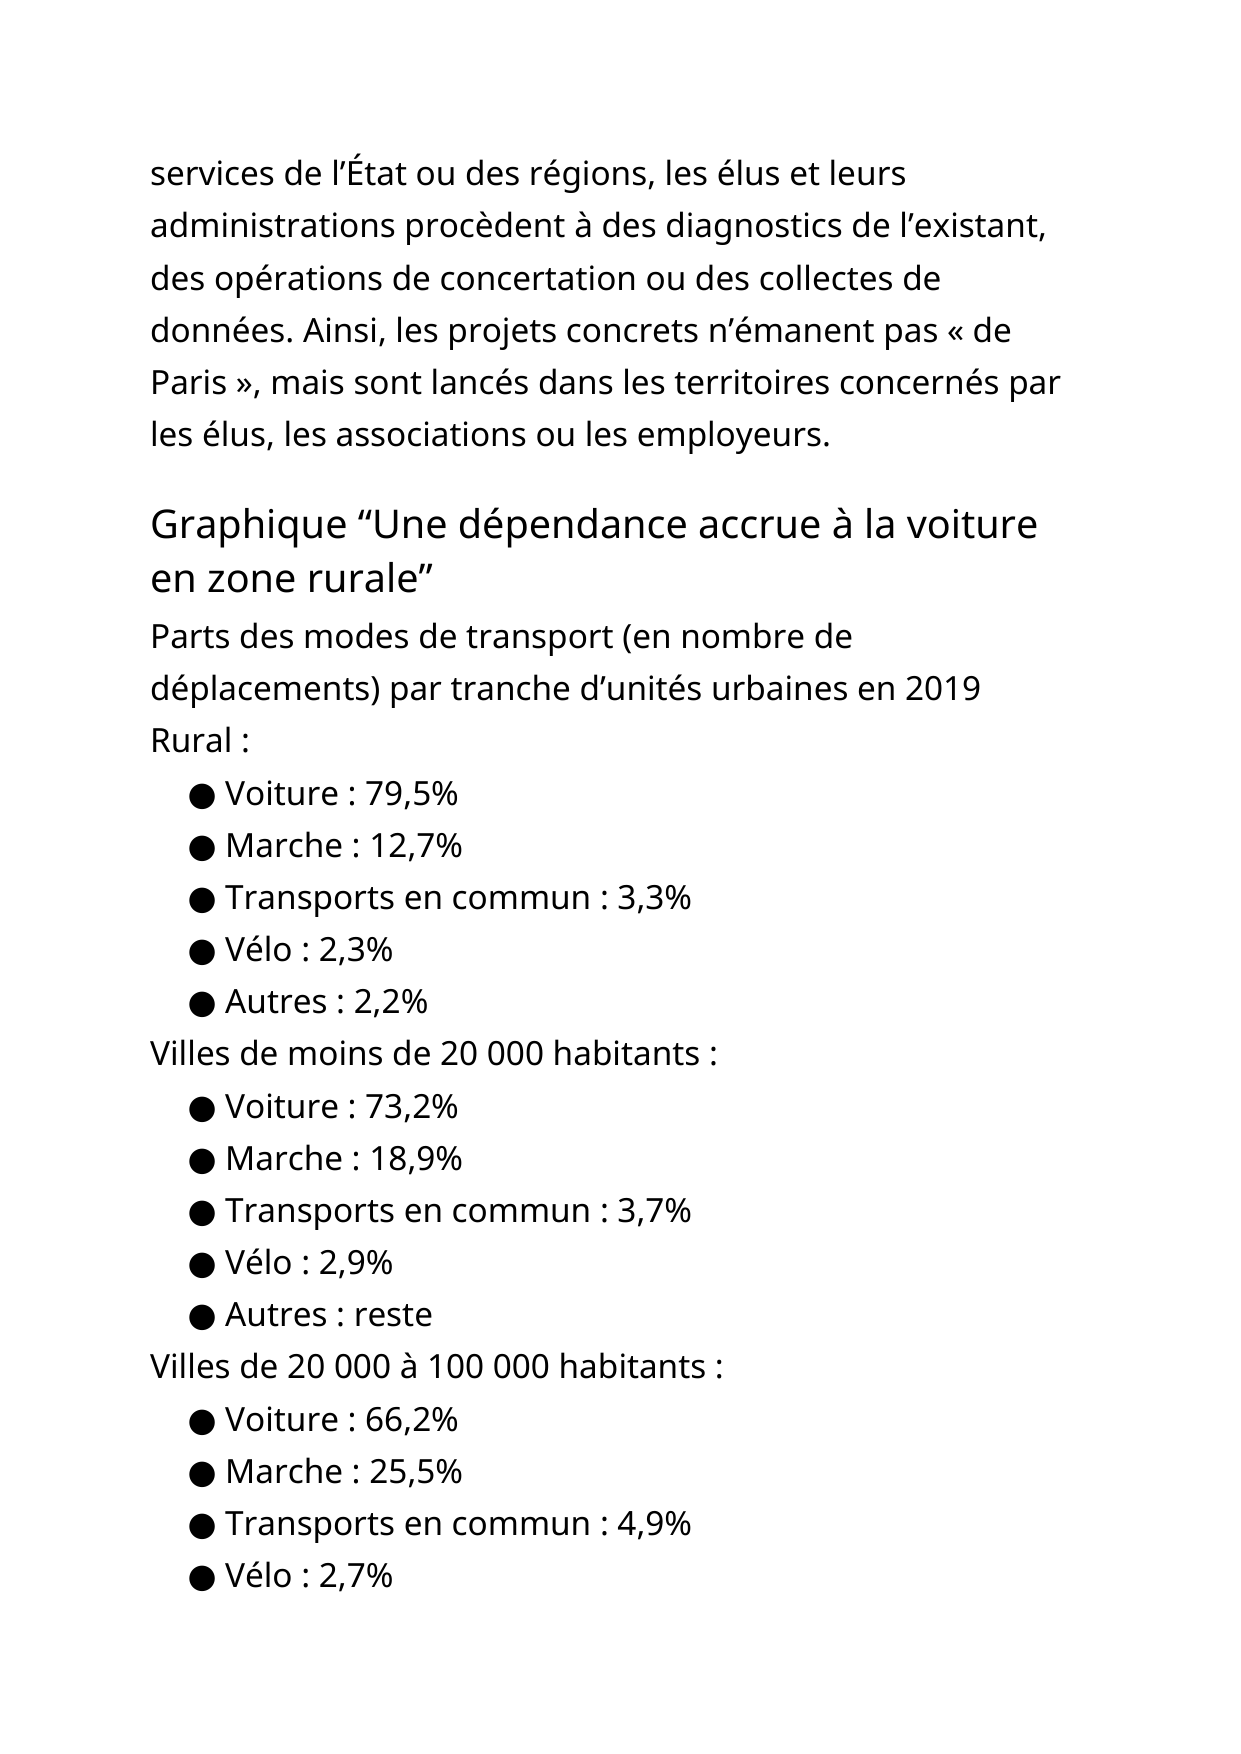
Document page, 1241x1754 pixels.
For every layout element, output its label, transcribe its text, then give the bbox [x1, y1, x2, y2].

list Voiture : 79,5% [187, 769, 1090, 815]
list Marche : 25,5% [187, 1448, 1090, 1493]
list Voiture : 73,2% [187, 1082, 1090, 1128]
subtitle Graphique “Une dépendance accrue à la voiture en zone rurale” [150, 496, 1090, 604]
list Marche : 18,9% [187, 1134, 1090, 1180]
list Autres : reste [187, 1291, 1090, 1337]
list Transports en commun : 4,9% [187, 1500, 1090, 1545]
text Villes de 20 000 à 100 000 habitants : [150, 1343, 1090, 1389]
list Vélo : 2,9% [187, 1239, 1090, 1284]
text Villes de moins de 20 000 habitants : [150, 1030, 1090, 1076]
text services de l’État ou des régions, les élus et leurs administrations procèdent à des diagnostics de l’existant, des opérations de concertation ou des collectes de données. Ainsi, les projets concrets n’émanent pas « de Paris », mais sont lancés dans les territoires concernés par les élus, les associations ou les employeurs. [150, 150, 1090, 456]
list Transports en commun : 3,3% [187, 874, 1090, 919]
list Autres : 2,2% [187, 978, 1090, 1023]
list Vélo : 2,3% [187, 926, 1090, 971]
list Transports en commun : 3,7% [187, 1187, 1090, 1232]
list Voiture : 66,2% [187, 1396, 1090, 1441]
text Rural : [150, 717, 1090, 762]
text Parts des modes de transport (en nombre de déplacements) par tranche d’unités urbaines en 2019 [150, 613, 1090, 710]
list Vélo : 2,7% [187, 1552, 1090, 1597]
list Marche : 12,7% [187, 821, 1090, 867]
